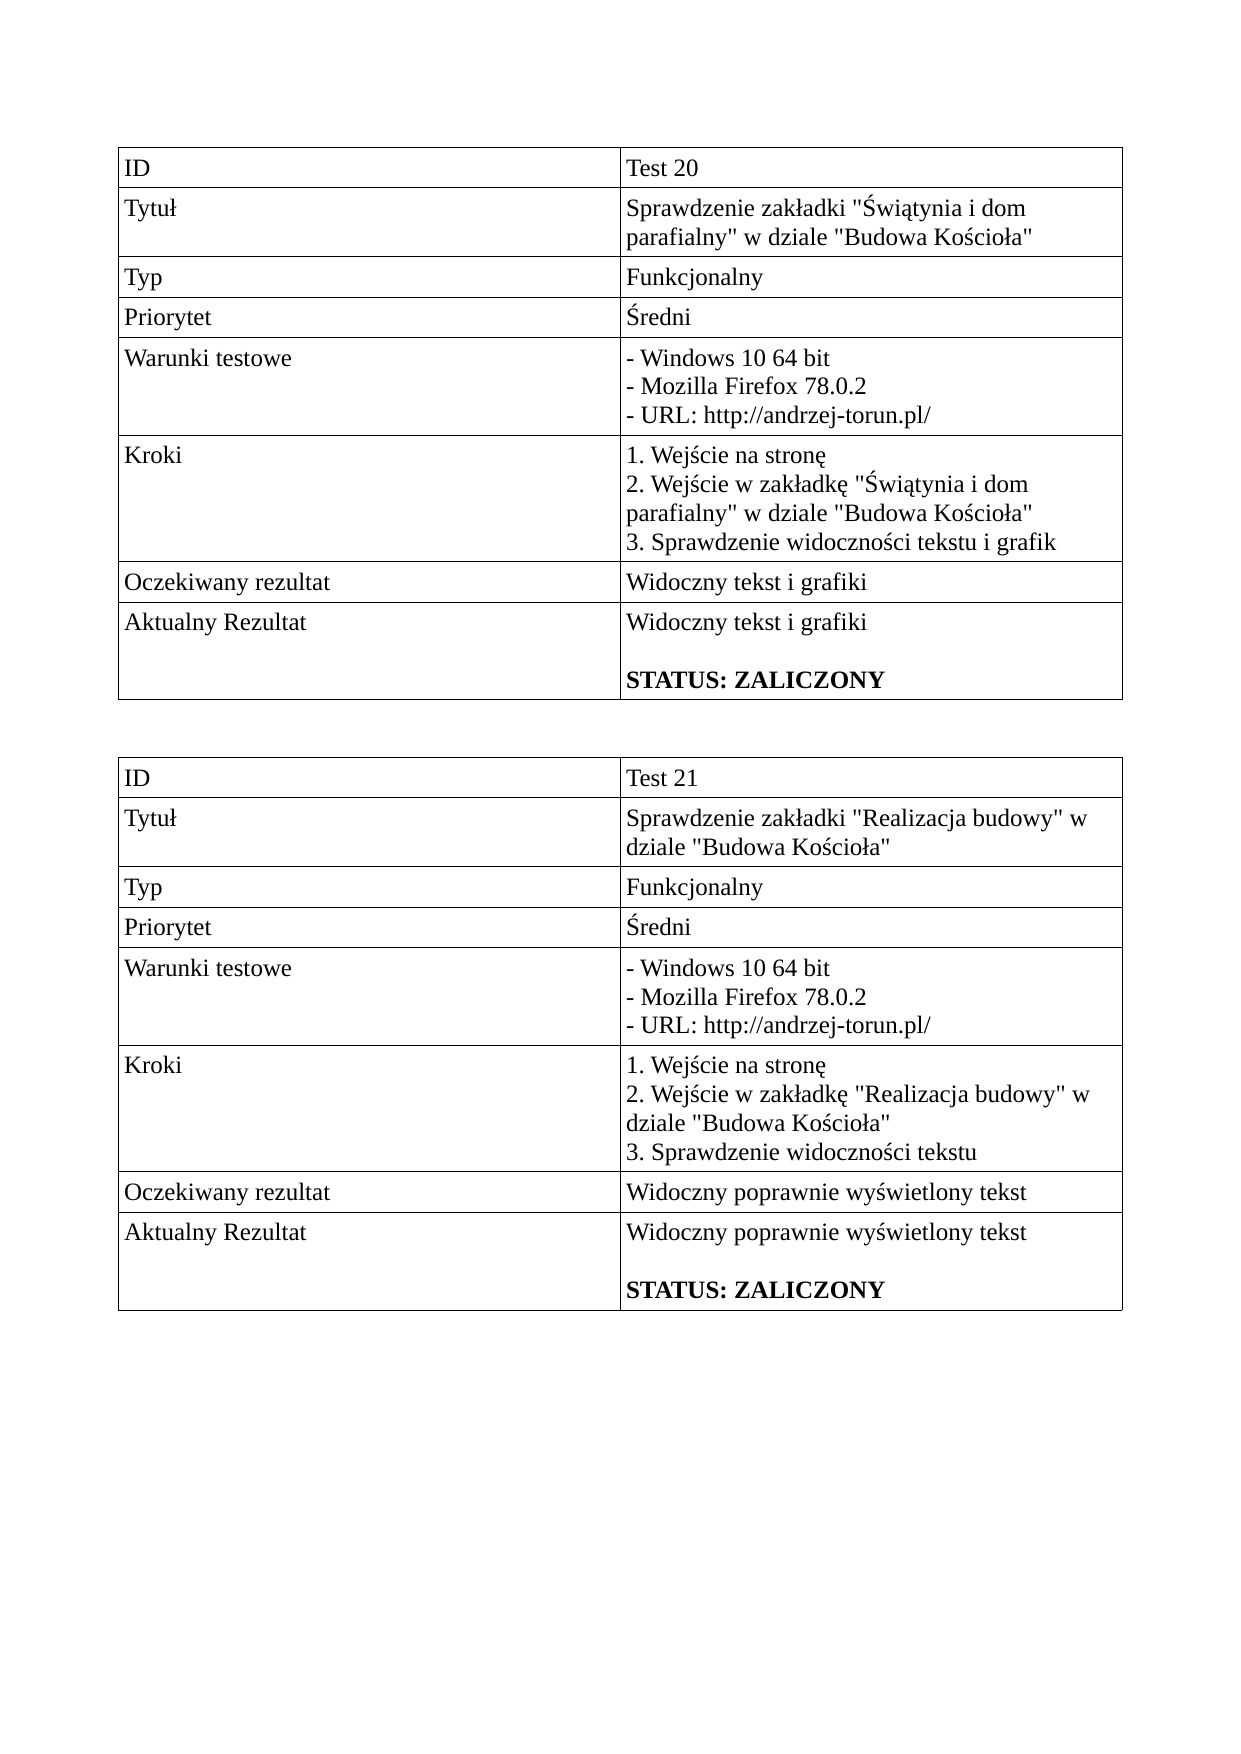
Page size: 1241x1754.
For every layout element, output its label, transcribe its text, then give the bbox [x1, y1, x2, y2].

table_cell Aktualny Rezultat [119, 603, 620, 699]
table_cell Widoczny poprawnie wyświetlony tekst STATUS: ZALICZONY [621, 1213, 1122, 1309]
table_cell Priorytet [119, 298, 620, 337]
table_cell Widoczny tekst i grafiki STATUS: ZALICZONY [621, 603, 1122, 699]
table_cell Typ [119, 257, 620, 297]
table_cell - Windows 10 64 bit - Mozilla Firefox 78.0.2 - URL: http://andrzej-torun.pl/ [621, 948, 1122, 1045]
table_cell Aktualny Rezultat [119, 1213, 620, 1309]
table_cell Kroki [119, 1046, 620, 1171]
table_cell Sprawdzenie zakładki "Świątynia i dom parafialny" w dziale "Budowa Kościoła" [621, 188, 1122, 256]
table_cell Typ [119, 867, 620, 907]
table_cell Funkcjonalny [621, 257, 1122, 297]
table_header Test 21 [621, 758, 1122, 797]
table_cell - Windows 10 64 bit - Mozilla Firefox 78.0.2 - URL: http://andrzej-torun.pl/ [621, 338, 1122, 435]
table_cell Kroki [119, 436, 620, 561]
table_cell 1. Wejście na stronę 2. Wejście w zakładkę "Świątynia i dom parafialny" w dziale "Budowa Kościoła" 3. Sprawdzenie widoczności tekstu i grafik [621, 436, 1122, 561]
table_cell Sprawdzenie zakładki "Realizacja budowy" w dziale "Budowa Kościoła" [621, 798, 1122, 866]
table_cell 1. Wejście na stronę 2. Wejście w zakładkę "Realizacja budowy" w dziale "Budowa Kościoła" 3. Sprawdzenie widoczności tekstu [621, 1046, 1122, 1171]
table_cell Średni [621, 908, 1122, 947]
table_cell Widoczny tekst i grafiki [621, 562, 1122, 602]
table_header ID [119, 148, 620, 187]
table_cell Tytuł [119, 798, 620, 866]
table_cell Tytuł [119, 188, 620, 256]
table_cell Warunki testowe [119, 948, 620, 1045]
table_cell Widoczny poprawnie wyświetlony tekst [621, 1172, 1122, 1212]
table_cell Priorytet [119, 908, 620, 947]
table_cell Średni [621, 298, 1122, 337]
table_header Test 20 [621, 148, 1122, 187]
table_cell Oczekiwany rezultat [119, 1172, 620, 1212]
table_cell Oczekiwany rezultat [119, 562, 620, 602]
table_cell Warunki testowe [119, 338, 620, 435]
table_cell Funkcjonalny [621, 867, 1122, 907]
table_header ID [119, 758, 620, 797]
